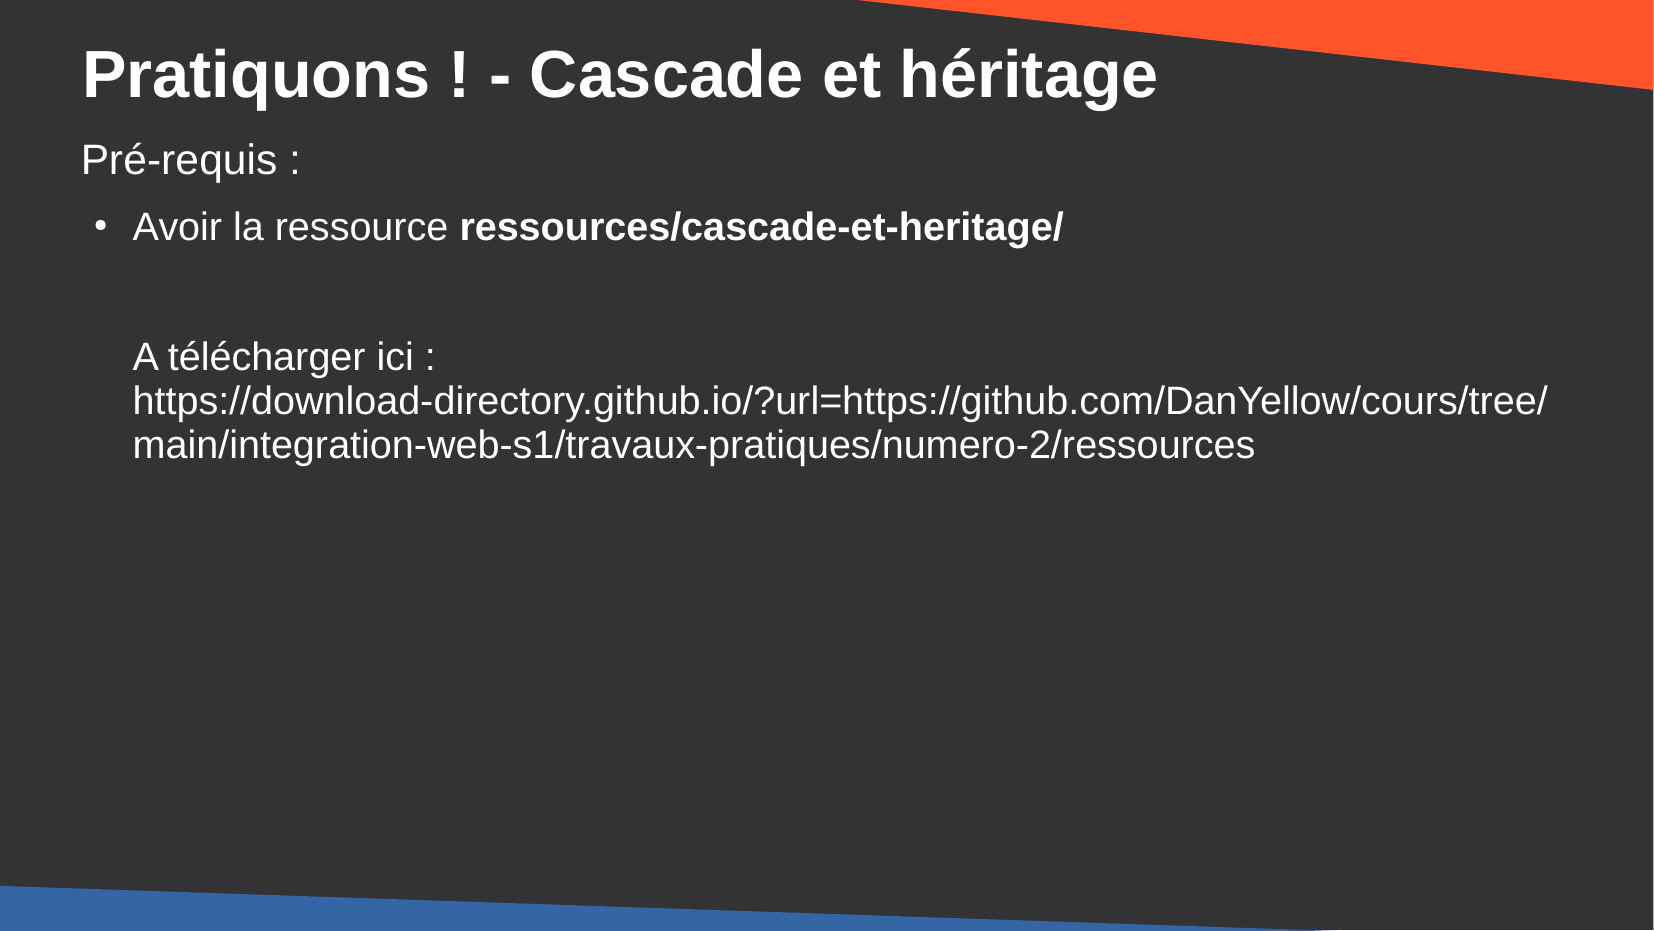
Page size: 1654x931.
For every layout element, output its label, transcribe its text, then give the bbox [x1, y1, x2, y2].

text_box [857, 0, 1654, 90]
list Pré-requis : Avoir la ressource ressources/cascade-et-heritage/ A télécharger ici : https://download-directory.github.io/?url=https://github.com/DanYellow/cours/tree/main/integration-web-s1/travaux-pratiques/numero-2/ressources [80, 135, 1620, 473]
text_box [0, 885, 1337, 931]
title Pratiquons ! - Cascade et héritage [82, 37, 1571, 114]
